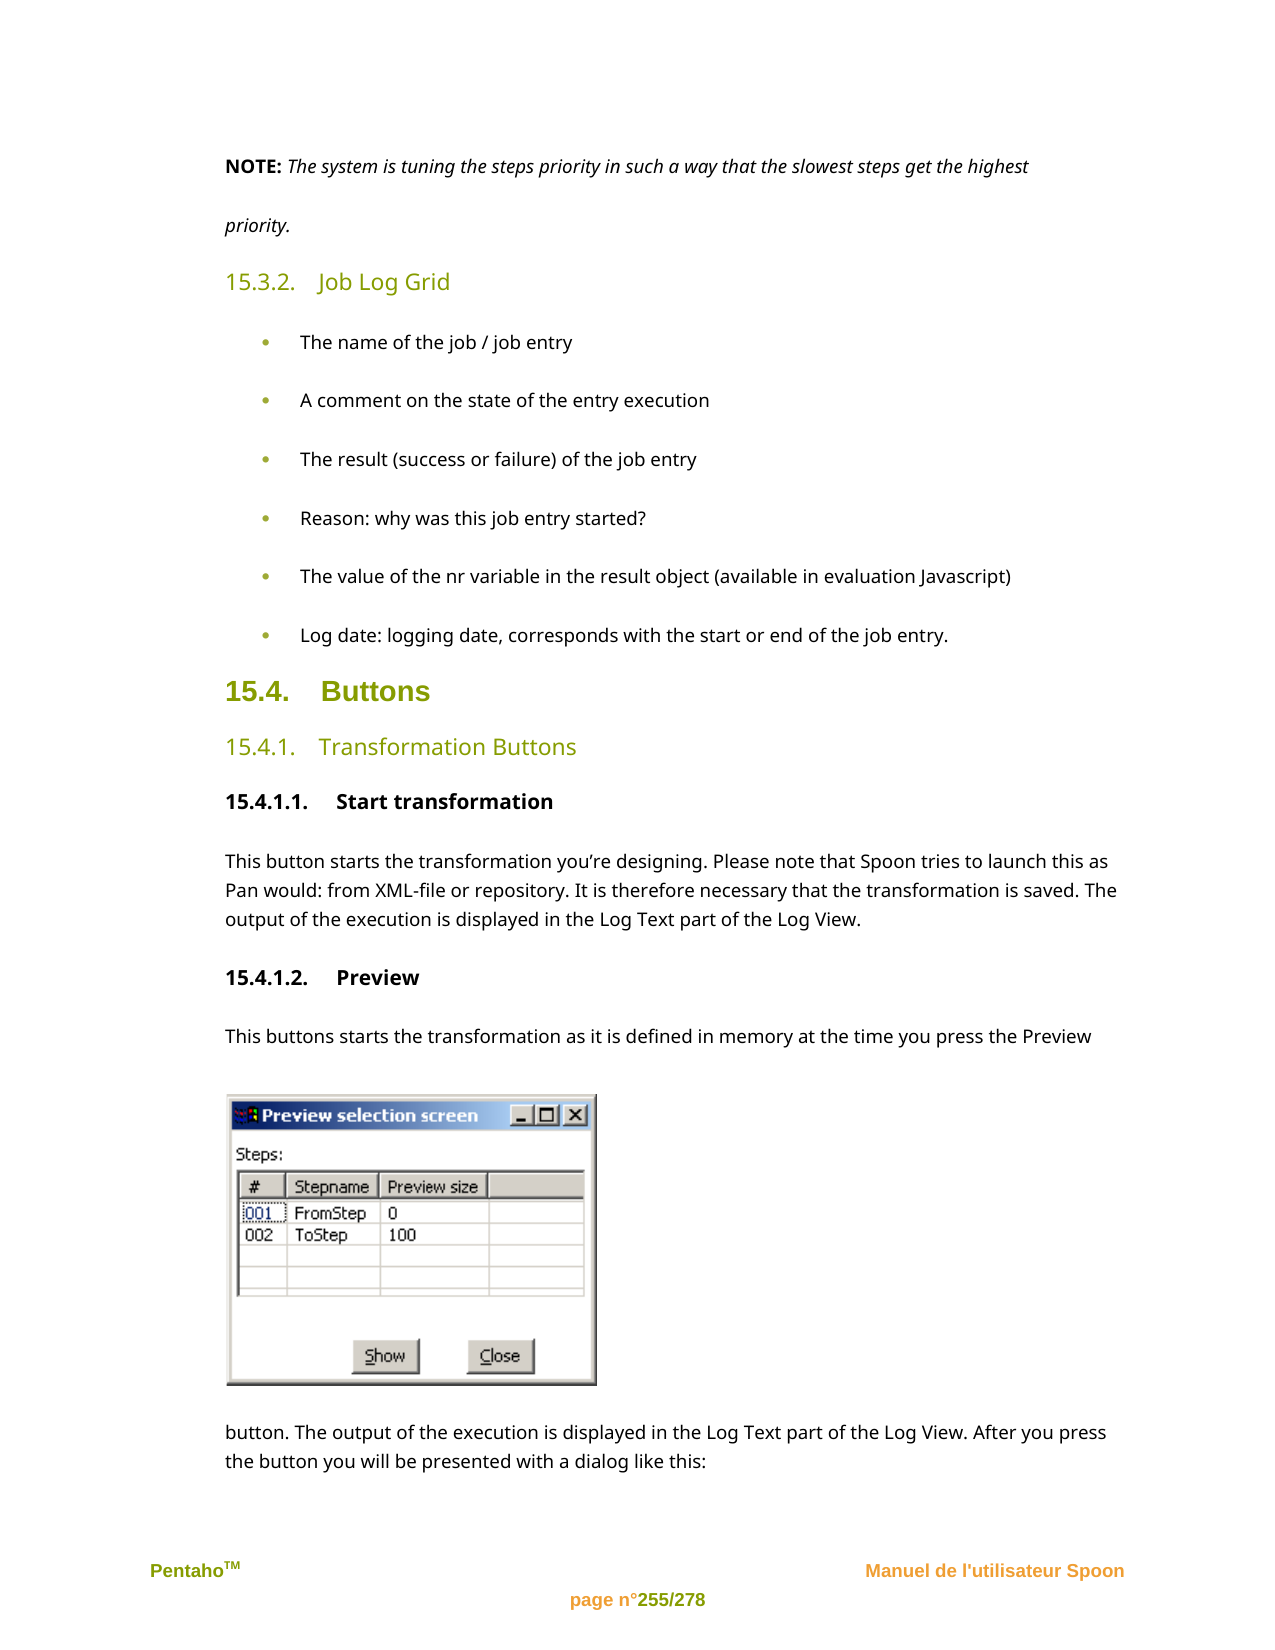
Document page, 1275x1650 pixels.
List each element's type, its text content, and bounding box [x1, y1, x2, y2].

list A comment on the state of the entry execution [262, 384, 1125, 414]
subtitle Preview [225, 962, 1125, 991]
list Log date: logging date, corresponds with the start or end of the job entry. [262, 619, 1125, 648]
subtitle Start transformation [225, 786, 1125, 815]
list The name of the job / job entry [262, 326, 1125, 355]
text priority. [225, 209, 1125, 238]
text NOTE: The system is tuning the steps priority in such a way that the slowest steps get the highest [225, 150, 1125, 179]
list Reason: why was this job entry started? [262, 502, 1125, 531]
text This buttons starts the transformation as it is defined in memory at the time you press the Preview button. The output of the execution is displayed in the Log Text part of the Log View. After you press the button you will be presented with a dialog like this: [225, 1020, 1125, 1474]
text This button starts the transformation you’re designing. Please note that Spoon tries to launch this as Pan would: from XML-file or repository. It is therefore necessary that the transformation is saved. The output of the execution is displayed in the Log Text part of the Log View. [225, 845, 1125, 932]
subtitle Transformation Buttons [225, 732, 1125, 761]
subtitle Job Log Grid [225, 267, 1125, 296]
subtitle Buttons [225, 678, 1125, 707]
list The result (success or failure) of the job entry [262, 443, 1125, 472]
list The value of the nr variable in the result object (available in evaluation Javascript) [262, 561, 1125, 590]
